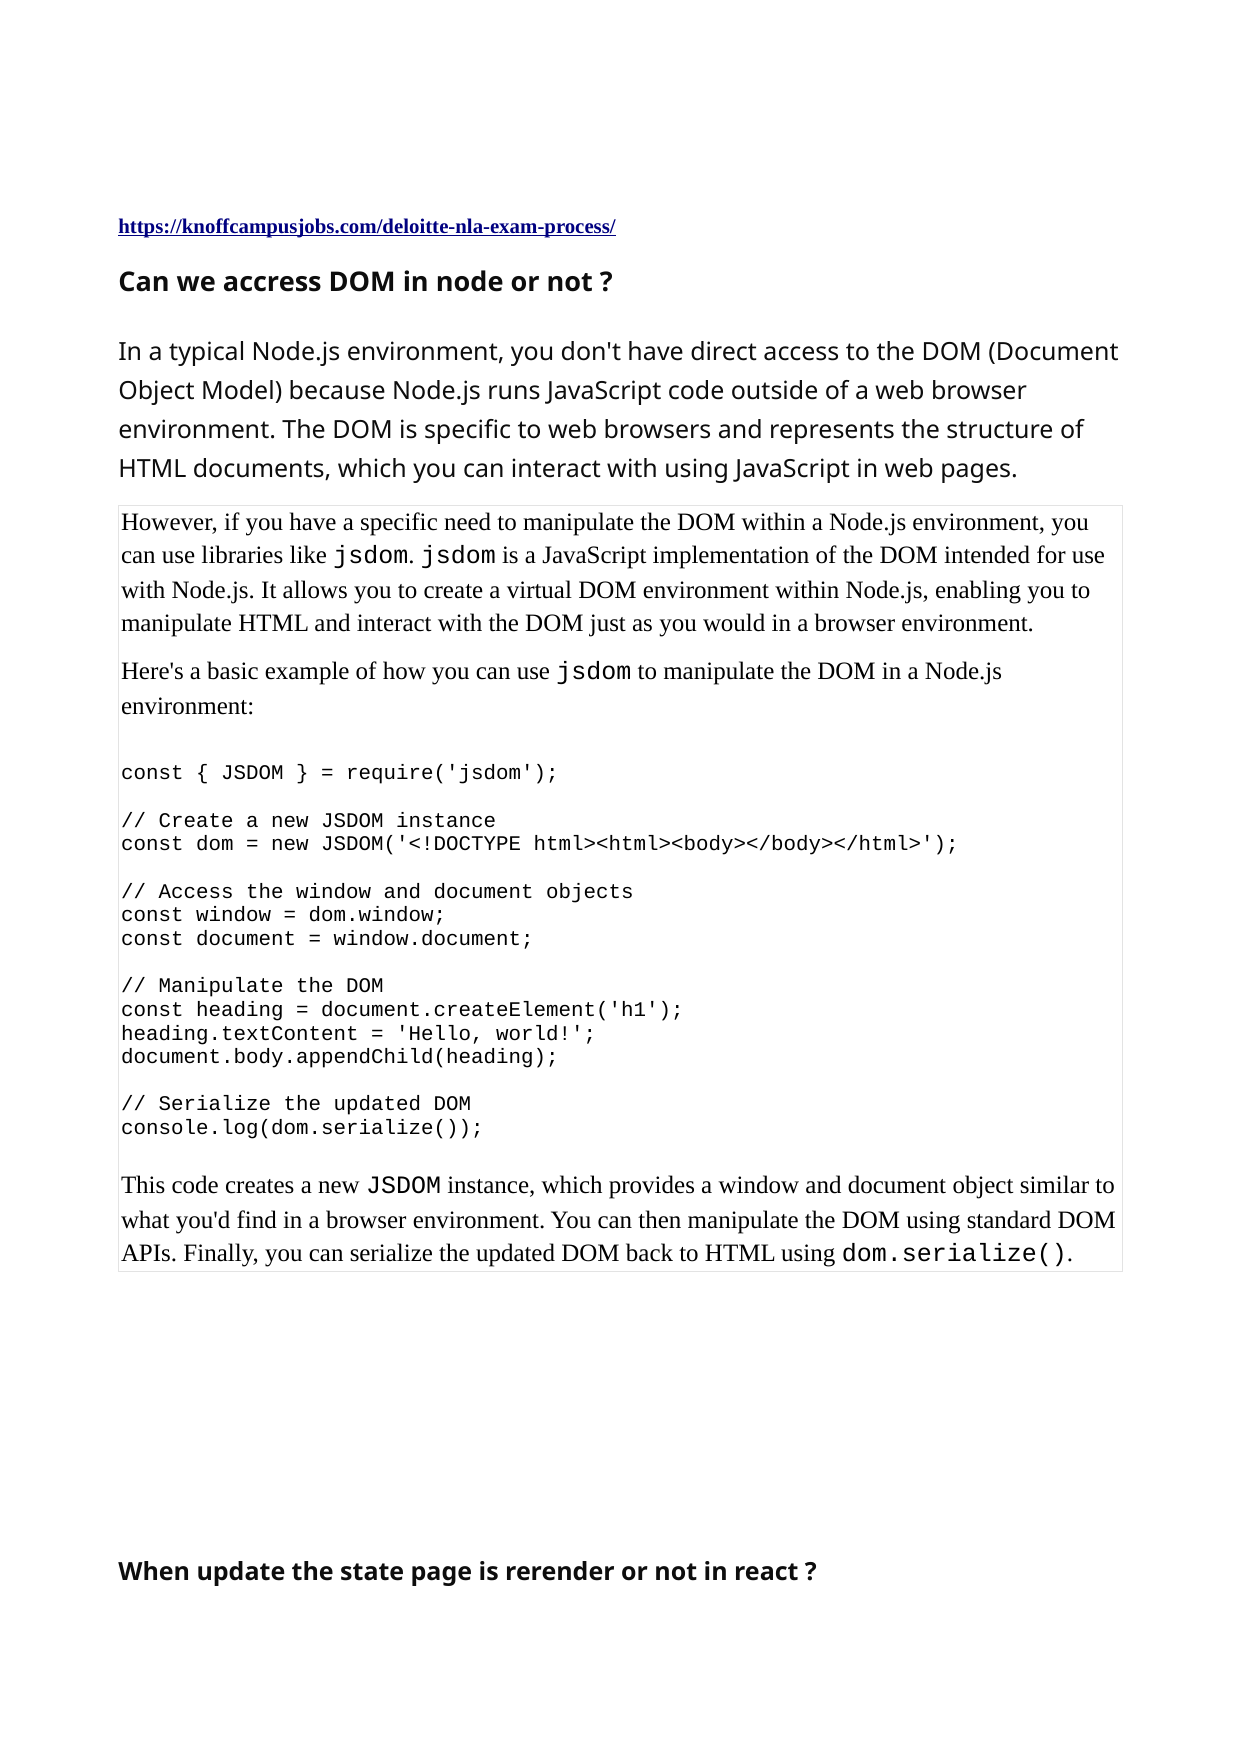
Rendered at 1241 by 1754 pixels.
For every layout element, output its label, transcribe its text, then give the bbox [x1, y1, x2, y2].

text // Access the window and document objects [119, 878, 1122, 902]
text // Serialize the updated DOM [119, 1091, 1122, 1114]
text const window = dom.window; [119, 902, 1122, 925]
text This code creates a new JSDOM instance, which provides a window and document object similar to what you'd find in a browser environment. You can then manipulate the DOM using standard DOM APIs. Finally, you can serialize the updated DOM back to HTML using dom.serialize(). [119, 1168, 1122, 1271]
text const heading = document.createElement('h1'); [119, 996, 1122, 1020]
text When update the state page is rerender or not in react ? [118, 1553, 1122, 1587]
text const { JSDOM } = require('jsdom'); [119, 760, 1122, 786]
text // Manipulate the DOM [119, 973, 1122, 996]
text Here's a basic example of how you can use jsdom to manipulate the DOM in a Node.js environment: [119, 653, 1122, 720]
text heading.textContent = 'Hello, world!'; [119, 1020, 1122, 1043]
text In a typical Node.js environment, you don't have direct access to the DOM (Document Object Model) because Node.js runs JavaScript code outside of a web browser environment. The DOM is specific to web browsers and represents the structure of HTML documents, which you can interact with using JavaScript in web pages. [118, 333, 1122, 485]
text // Create a new JSDOM instance [119, 807, 1122, 831]
text console.log(dom.serialize()); [119, 1114, 1122, 1141]
text https://knoffcampusjobs.com/deloitte-nla-exam-process/ [118, 214, 1122, 238]
text However, if you have a specific need to manipulate the DOM within a Node.js environment, you can use libraries like jsdom. jsdom is a JavaScript implementation of the DOM intended for use with Node.js. It allows you to create a virtual DOM environment within Node.js, enabling you to manipulate HTML and interact with the DOM just as you would in a browser environment. [119, 506, 1122, 637]
text const document = window.document; [119, 925, 1122, 952]
text Can we accress DOM in node or not ? [118, 262, 1122, 299]
text document.body.appendChild(heading); [119, 1043, 1122, 1070]
text const dom = new JSDOM('<!DOCTYPE html><html><body></body></html>'); [119, 831, 1122, 857]
